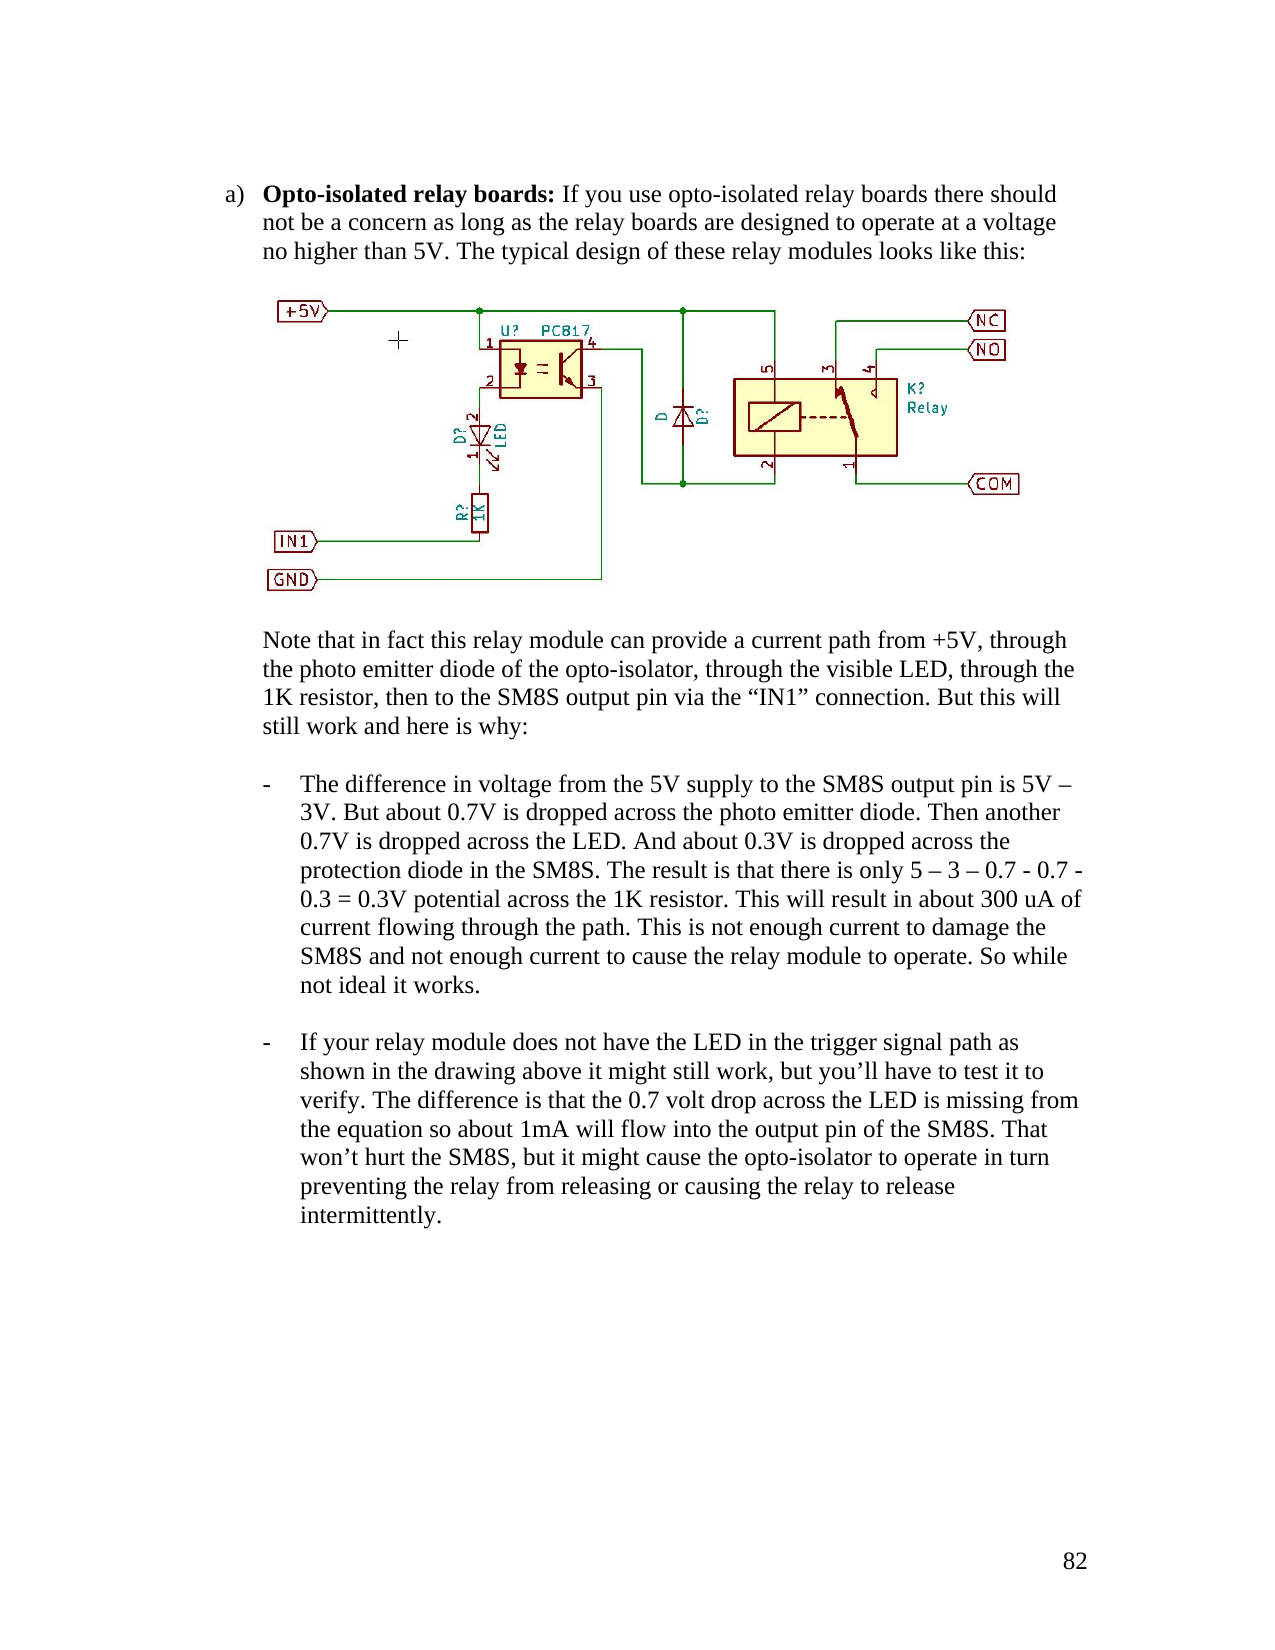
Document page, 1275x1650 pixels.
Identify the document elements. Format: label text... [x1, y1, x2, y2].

list The difference in voltage from the 5V supply to the SM8S output pin is 5V – 3V. But about 0.7V is dropped across the photo emitter diode. Then another 0.7V is dropped across the LED. And about 0.3V is dropped across the protection diode in the SM8S. The result is that there is only 5 – 3 – 0.7 - 0.7 - 0.3 = 0.3V potential across the 1K resistor. This will result in about 300 uA of current flowing through the path. This is not enough current to damage the SM8S and not enough current to cause the relay module to operate. So while not ideal it works. [262, 769, 1087, 999]
list If your relay module does not have the LED in the trigger signal path as shown in the drawing above it might still work, but you’ll have to test it to verify. The difference is that the 0.7 volt drop across the LED is missing from the equation so about 1mA will flow into the output pin of the SM8S. That won’t hurt the SM8S, but it might cause the opto-isolator to operate in turn preventing the relay from releasing or causing the relay to release intermittently. [262, 1027, 1087, 1229]
text Note that in fact this relay module can provide a current path from +5V, through the photo emitter diode of the opto-isolator, through the visible LED, through the 1K resistor, then to the SM8S output pin via the “IN1” connection. But this will still work and here is why: [262, 625, 1087, 740]
picture [262, 293, 1024, 596]
list Opto-isolated relay boards: If you use opto-isolated relay boards there should not be a concern as long as the relay boards are designed to operate at a voltage no higher than 5V. The typical design of these relay modules looks like this: [225, 179, 1087, 265]
